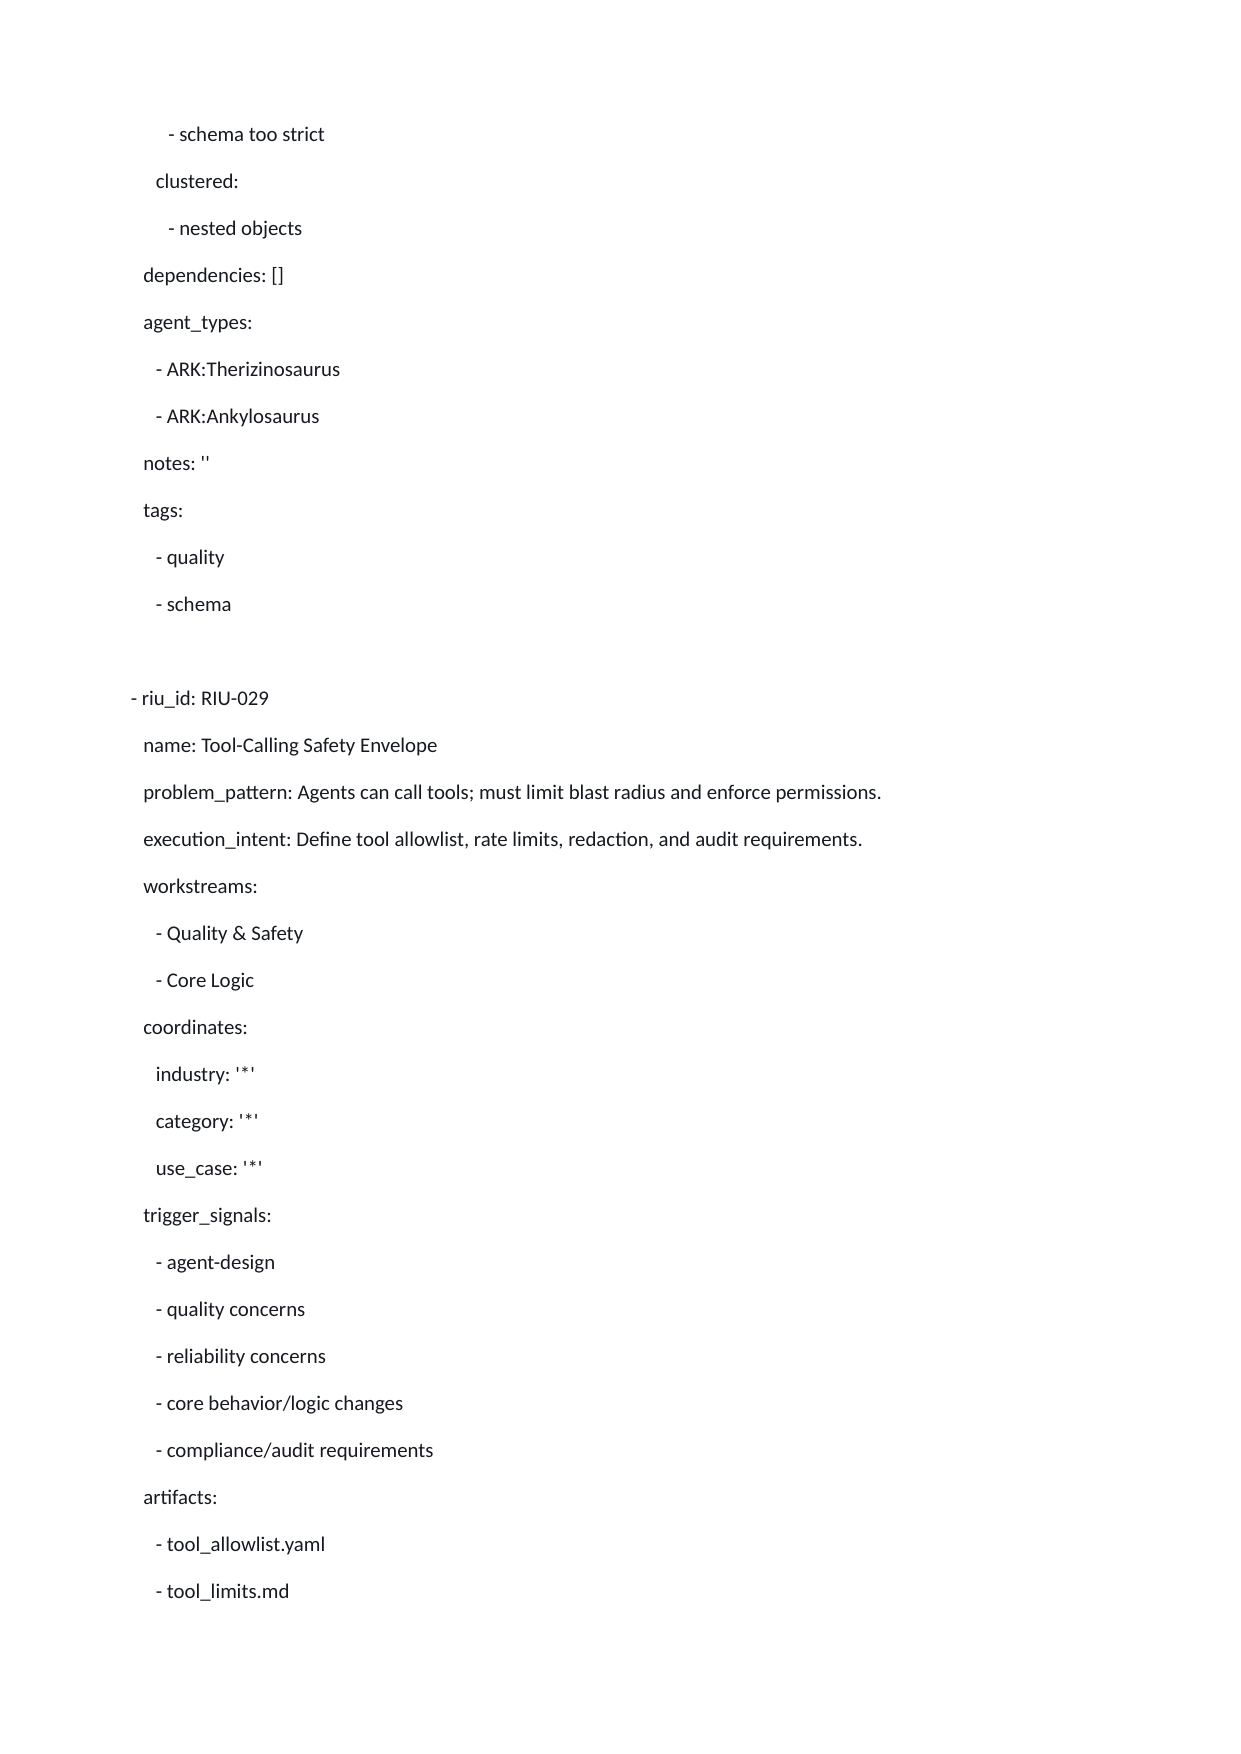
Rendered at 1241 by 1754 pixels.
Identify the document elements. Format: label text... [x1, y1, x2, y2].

text coordinates: [118, 1011, 1122, 1040]
text notes: '' [118, 447, 1122, 476]
text workstreams: [118, 870, 1122, 899]
text agent_types: [118, 306, 1122, 335]
text - quality [118, 541, 1122, 570]
text trigger_signals: [118, 1199, 1122, 1228]
text - tool_allowlist.yaml [118, 1528, 1122, 1557]
text problem_pattern: Agents can call tools; must limit blast radius and enforce permissions. [118, 776, 1122, 805]
text industry: '*' [118, 1058, 1122, 1087]
text - schema too strict [118, 118, 1122, 147]
text - core behavior/logic changes [118, 1387, 1122, 1416]
text - Quality & Safety [118, 917, 1122, 946]
text - reliability concerns [118, 1340, 1122, 1369]
text execution_intent: Define tool allowlist, rate limits, redaction, and audit requirements. [118, 823, 1122, 852]
text - compliance/audit requirements [118, 1434, 1122, 1463]
text tags: [118, 494, 1122, 523]
text - tool_limits.md [118, 1575, 1122, 1604]
text - ARK:Ankylosaurus [118, 400, 1122, 429]
text name: Tool-Calling Safety Envelope [118, 729, 1122, 758]
text - quality concerns [118, 1293, 1122, 1322]
text - agent-design [118, 1246, 1122, 1275]
text - nested objects [118, 212, 1122, 241]
text dependencies: [] [118, 259, 1122, 288]
text artifacts: [118, 1481, 1122, 1510]
text - schema [118, 588, 1122, 617]
text category: '*' [118, 1105, 1122, 1134]
text clustered: [118, 165, 1122, 194]
text - Core Logic [118, 964, 1122, 993]
text - ARK:Therizinosaurus [118, 353, 1122, 382]
text use_case: '*' [118, 1152, 1122, 1181]
text - riu_id: RIU-029 [118, 682, 1122, 711]
